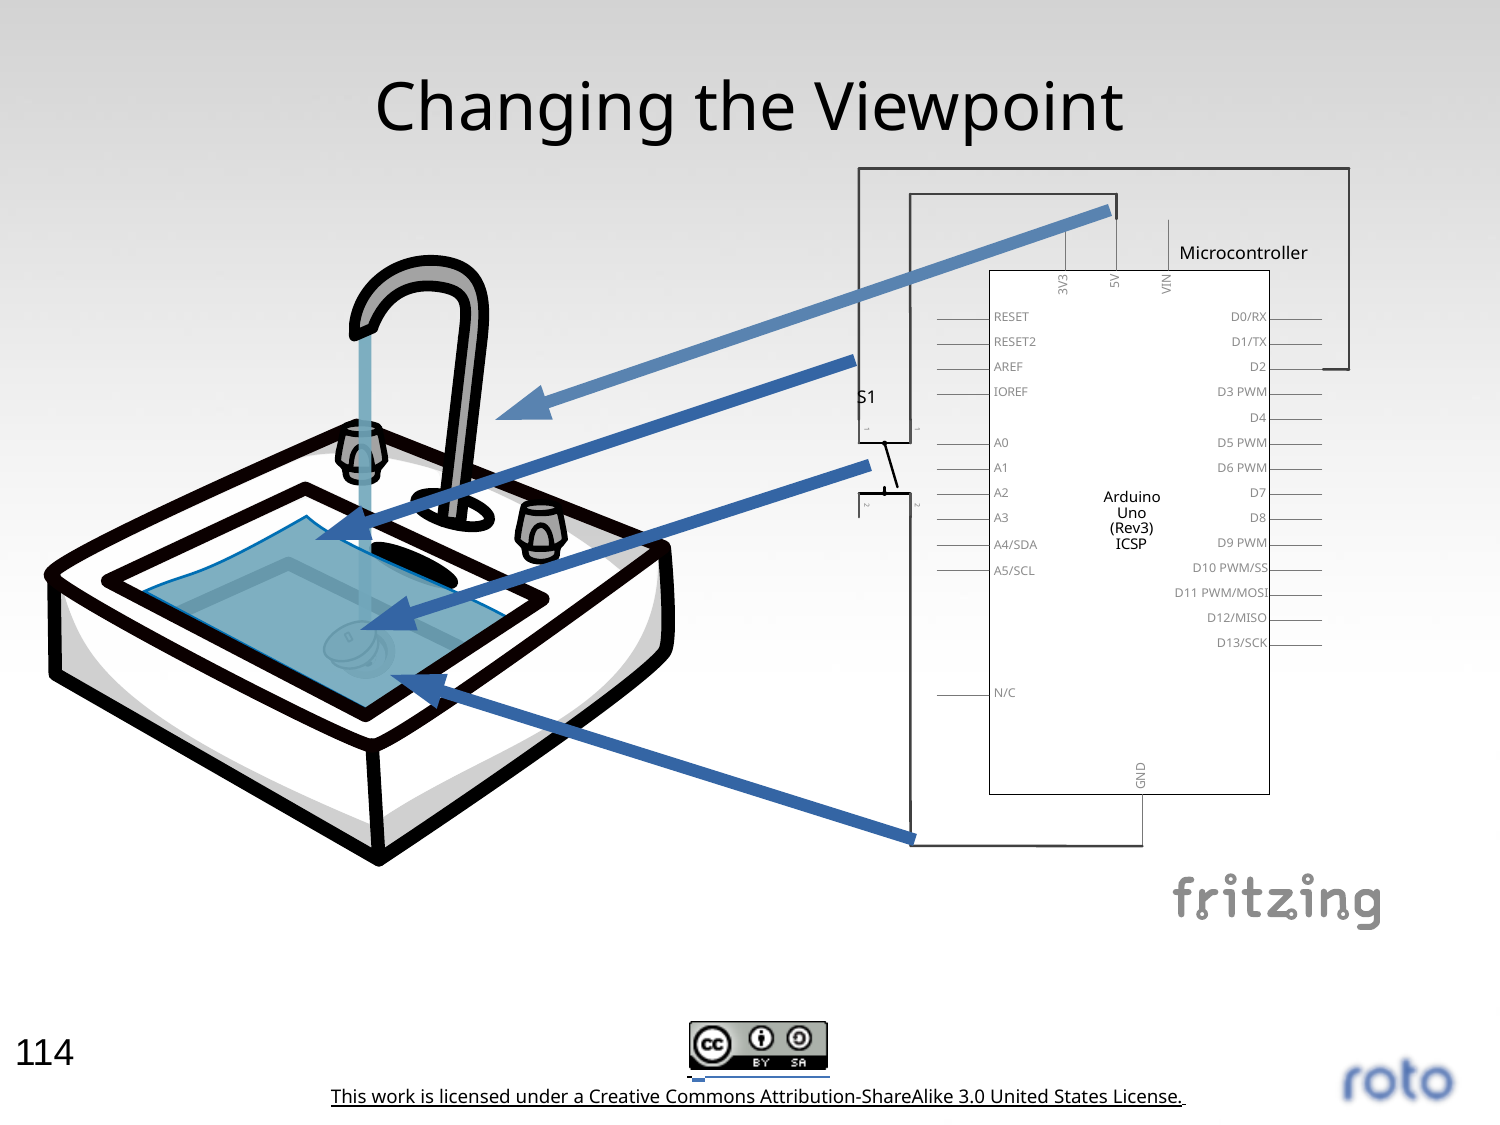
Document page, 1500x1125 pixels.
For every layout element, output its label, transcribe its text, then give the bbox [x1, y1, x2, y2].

picture [0, 0, 1500, 1125]
title Changing the Viewpoint [112, 49, 1388, 238]
